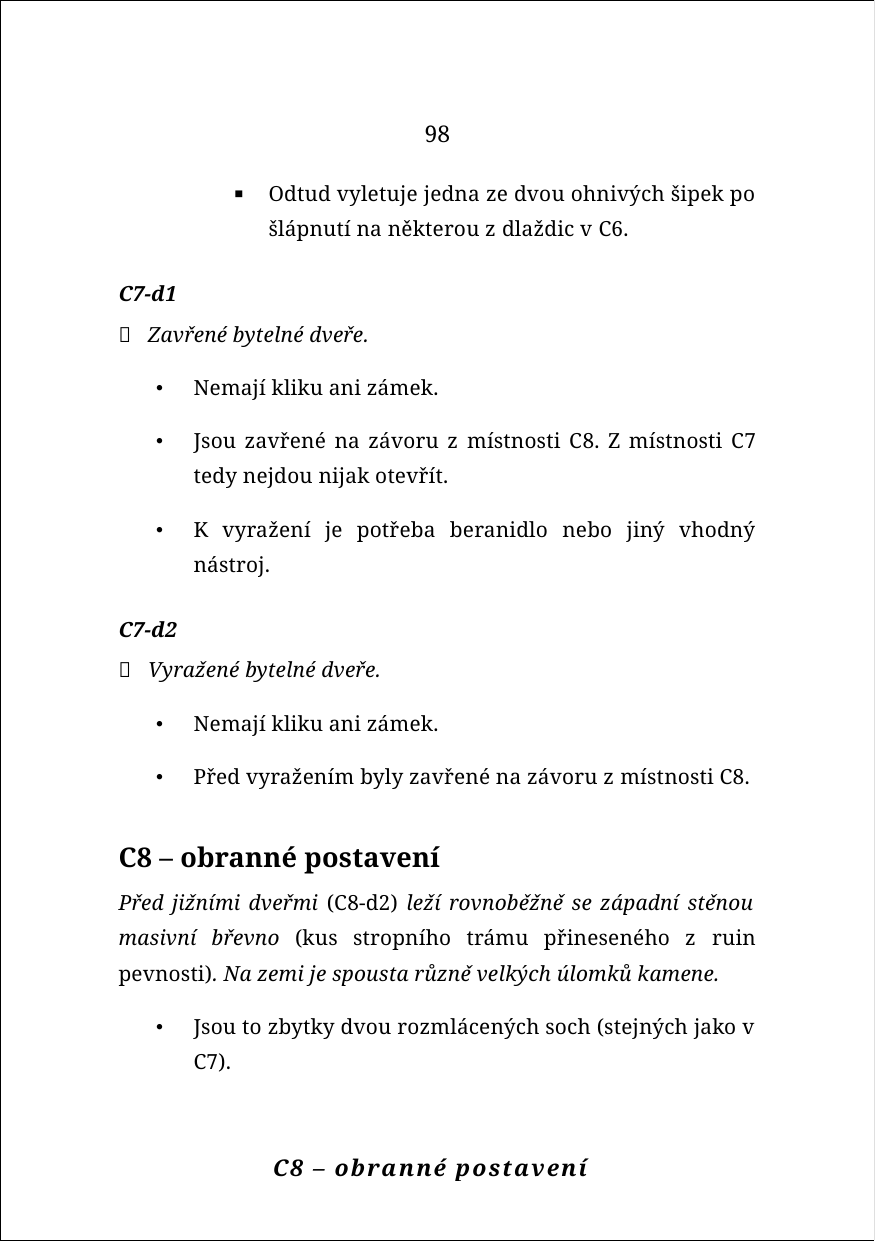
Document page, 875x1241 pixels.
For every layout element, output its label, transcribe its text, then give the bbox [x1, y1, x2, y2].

text 🚪 Zavřené bytelné dveře. [118, 320, 756, 348]
text Před jižními dveřmi (C8-d2) leží rovnoběžně se západní stěnou masivní břevno (kus stropního trámu přineseného z⁠ ruin pevnosti). Na zemi je spousta různě velkých úlomků kamene. [118, 888, 756, 987]
text 🚪 Vyražené bytelné dveře. [118, 656, 756, 684]
list Nemají kliku ani zámek. [156, 709, 756, 737]
subtitle C7-d2 [118, 615, 756, 644]
list Odtud vyletuje jedna ze dvou ohnivých šipek po šlápnutí na některou z⁠ dlaždic v⁠ C6. [231, 179, 756, 243]
list Nemají kliku ani zámek. [156, 373, 756, 401]
list Před vyražením byly zavřené na závoru z⁠ místnosti C8. [156, 762, 756, 791]
list K⁠ vyražení je potřeba beranidlo nebo jiný vhodný nástroj. [156, 515, 756, 579]
list Jsou zavřené na závoru z⁠ místnosti C8. Z⁠ místnosti C7 tedy nejdou nijak otevřít. [156, 426, 756, 490]
subtitle C7-d1 [118, 279, 756, 308]
subtitle C8 – obranné postavení [118, 839, 756, 876]
list Jsou to zbytky dvou rozmlácených soch (stejných jako v⁠ C7). [156, 1012, 756, 1076]
